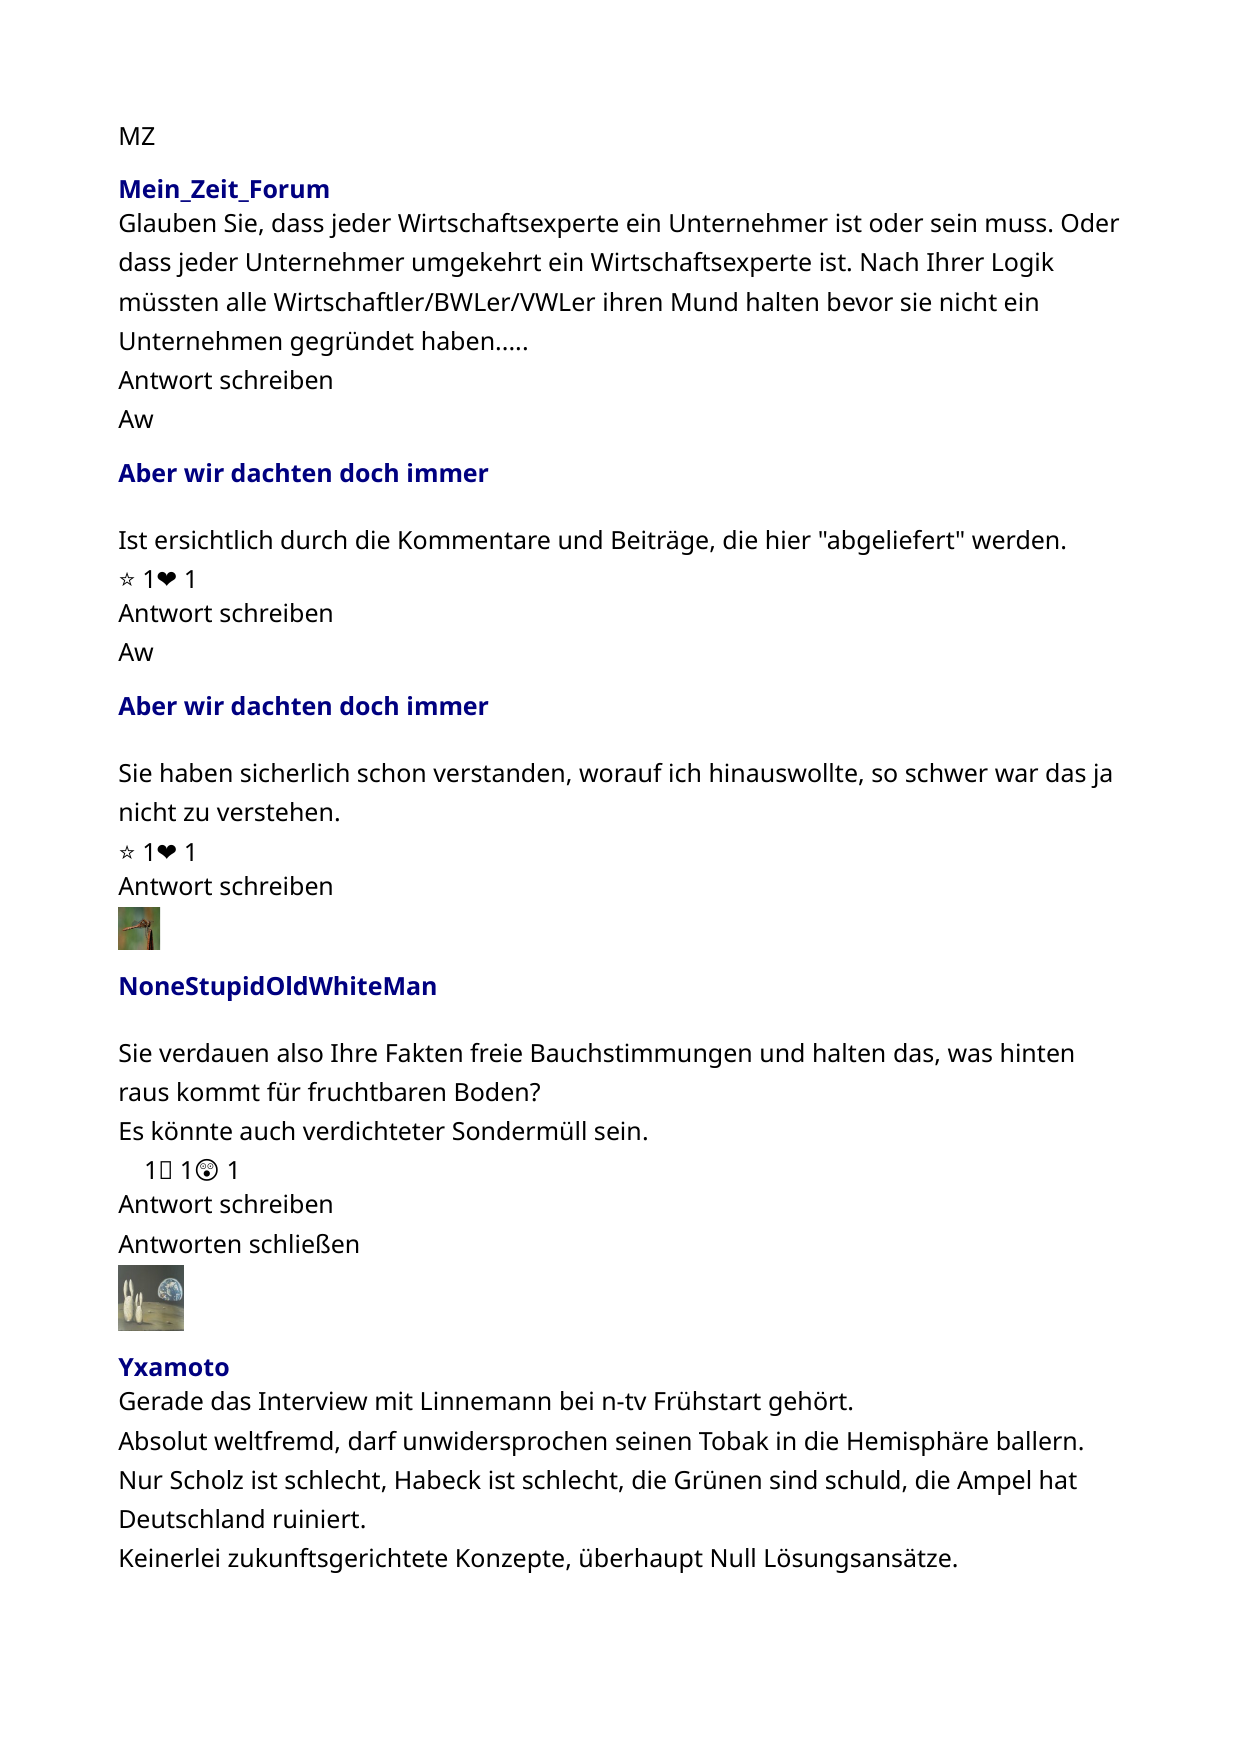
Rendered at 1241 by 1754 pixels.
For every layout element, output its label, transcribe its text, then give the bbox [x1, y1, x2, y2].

text Antwort schreiben [118, 868, 1122, 902]
text Antwort schreiben [118, 596, 1122, 630]
text Antwort schreiben [118, 1187, 1122, 1221]
text Absolut weltfremd, darf unwidersprochen seinen Tobak in die Hemisphäre ballern. Nur Scholz ist schlecht, Habeck ist schlecht, die Grünen sind schuld, die Ampel hat Deutschland ruiniert. [118, 1423, 1122, 1536]
text 🙁 1🤨 1😲 1 [118, 1153, 1122, 1187]
text Sie haben sicherlich schon verstanden, worauf ich hinauswollte, so schwer war das ja nicht zu verstehen. [118, 756, 1122, 829]
subtitle Mein_Zeit_Forum [118, 172, 1122, 206]
text ⭐️ 1❤️ 1 [118, 834, 1122, 868]
text Aw [118, 402, 1122, 436]
text Antworten schließen [118, 1226, 1122, 1260]
subtitle Aber wir dachten doch immer [118, 456, 1122, 489]
picture [118, 907, 161, 950]
text Keinerlei zukunftsgerichtete Konzepte, überhaupt Null Lösungsansätze. [118, 1541, 1122, 1575]
picture [118, 1265, 184, 1331]
subtitle Aber wir dachten doch immer [118, 689, 1122, 723]
text ⭐️ 1❤️ 1 [118, 562, 1122, 596]
text Aw [118, 635, 1122, 669]
text Antwort schreiben [118, 363, 1122, 397]
subtitle Yxamoto [118, 1350, 1122, 1384]
text Sie verdauen also Ihre Fakten freie Bauchstimmungen und halten das, was hinten raus kommt für fruchtbaren Boden? [118, 1036, 1122, 1109]
text Ist ersichtlich durch die Kommentare und Beiträge, die hier "abgeliefert" werden. [118, 523, 1122, 557]
text Es könnte auch verdichteter Sondermüll sein. [118, 1114, 1122, 1148]
subtitle NoneStupidOldWhiteMan [118, 968, 1122, 1002]
text Gerade das Interview mit Linnemann bei n-tv Frühstart gehört. [118, 1384, 1122, 1418]
text MZ [118, 118, 1122, 152]
text Glauben Sie, dass jeder Wirtschaftsexperte ein Unternehmer ist oder sein muss. Oder dass jeder Unternehmer umgekehrt ein Wirtschaftsexperte ist. Nach Ihrer Logik müssten alle Wirtschaftler/BWLer/VWLer ihren Mund halten bevor sie nicht ein Unternehmen gegründet haben..... [118, 206, 1122, 357]
